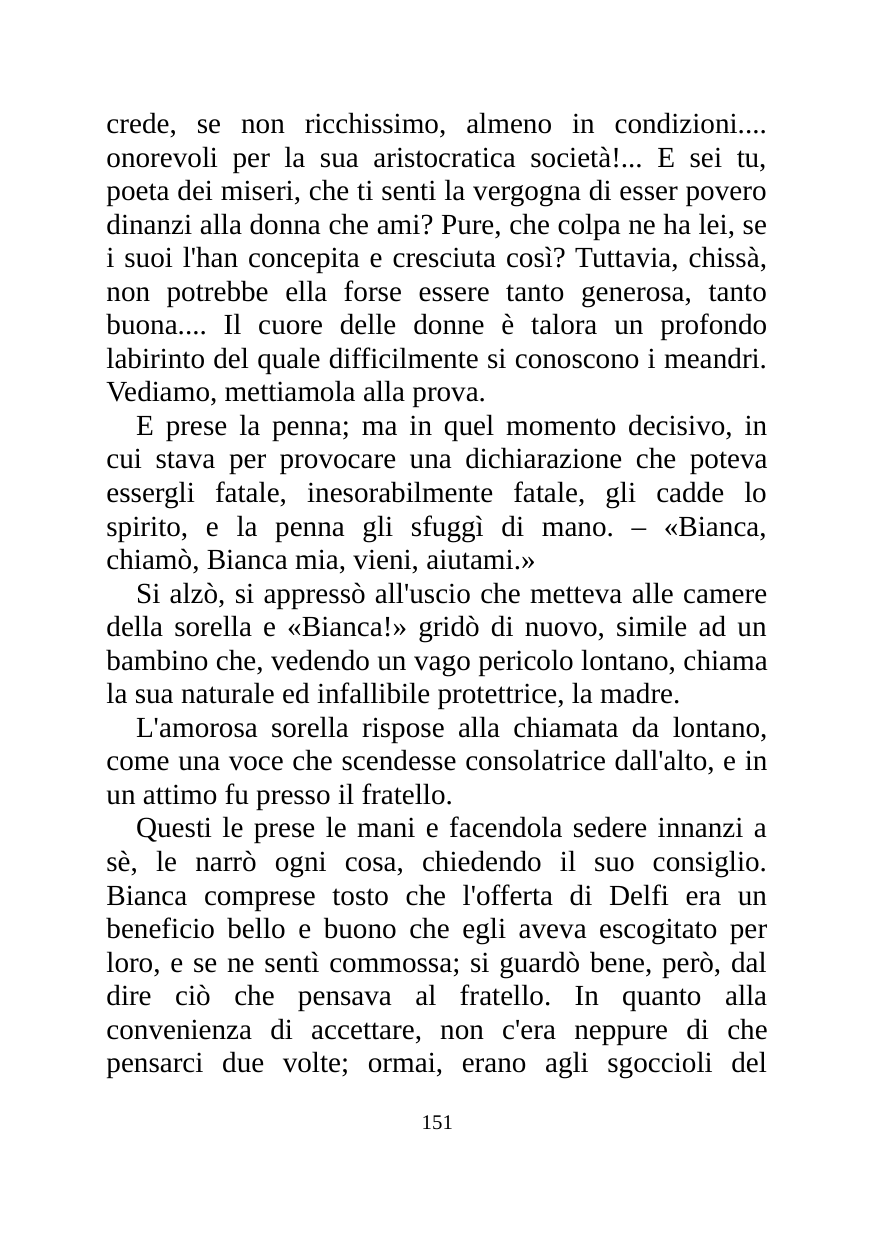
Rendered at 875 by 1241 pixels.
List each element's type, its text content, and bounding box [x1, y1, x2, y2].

text L'amorosa sorella rispose alla chiamata da lontano, come una voce che scendesse consolatrice dall'alto, e in un attimo fu presso il fratello. [106, 710, 768, 811]
text Questi le prese le mani e facendola sedere innanzi a sè, le narrò ogni cosa, chiedendo il suo consiglio. Bianca comprese tosto che l'offerta di Delfi era un beneficio bello e buono che egli aveva escogitato per loro, e se ne sentì commossa; si guardò bene, però, dal dire ciò che pensava al fratello. In quanto alla convenienza di accettare, non c'era neppure di che pensarci due volte; ormai, erano agli sgoccioli del [106, 811, 768, 1079]
text Si alzò, si appressò all'uscio che metteva alle camere della sorella e «Bianca!» gridò di nuovo, simile ad un bambino che, vedendo un vago pericolo lontano, chiama la sua naturale ed infallibile protettrice, la madre. [106, 576, 768, 710]
text E prese la penna; ma in quel momento decisivo, in cui stava per provocare una dichiarazione che poteva essergli fatale, inesorabilmente fatale, gli cadde lo spirito, e la penna gli sfuggì di mano. – «Bianca, chiamò, Bianca mia, vieni, aiutami.» [106, 408, 768, 576]
text crede, se non ricchissimo, almeno in condizioni.... onorevoli per la sua aristocratica società!... E sei tu, poeta dei miseri, che ti senti la vergogna di esser povero dinanzi alla donna che ami? Pure, che colpa ne ha lei, se i suoi l'han concepita e cresciuta così? Tuttavia, chissà, non potrebbe ella forse essere tanto generosa, tanto buona.... Il cuore delle donne è talora un profondo labirinto del quale difficilmente si conoscono i meandri. Vediamo, mettiamola alla prova. [106, 106, 768, 408]
